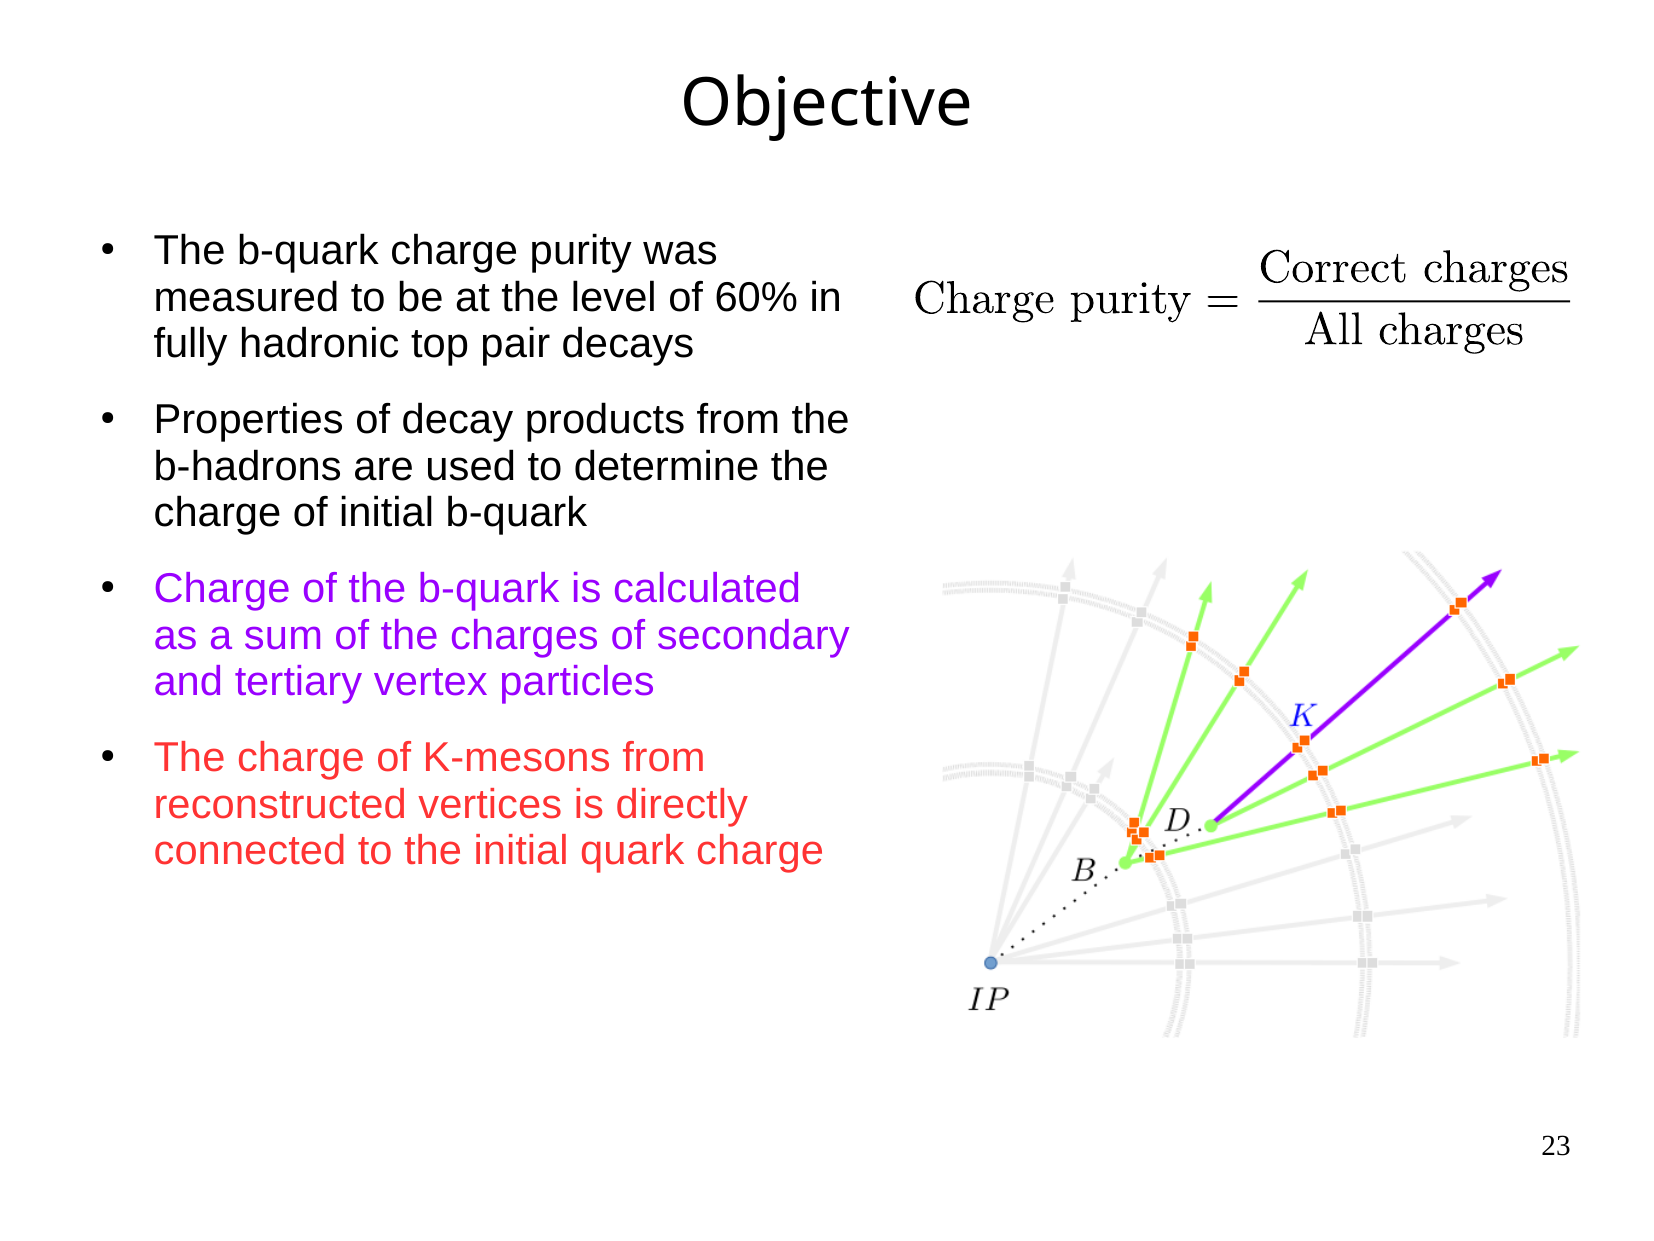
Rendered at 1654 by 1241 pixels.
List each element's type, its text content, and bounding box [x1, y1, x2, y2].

text_box [912, 249, 1571, 354]
picture [942, 518, 1603, 1059]
list The b-quark charge purity was measured to be at the level of 60% in fully hadronic top pair decays Properties of decay products from the b-hadrons are used to determine the charge of initial b-quark Charge of the b-quark is calculated as a sum of the charges of secondary and tertiary vertex particles The charge of K-mesons from reconstructed vertices is directly connected to the initial quark charge [82, 227, 856, 1114]
title Objective [82, 49, 1571, 151]
